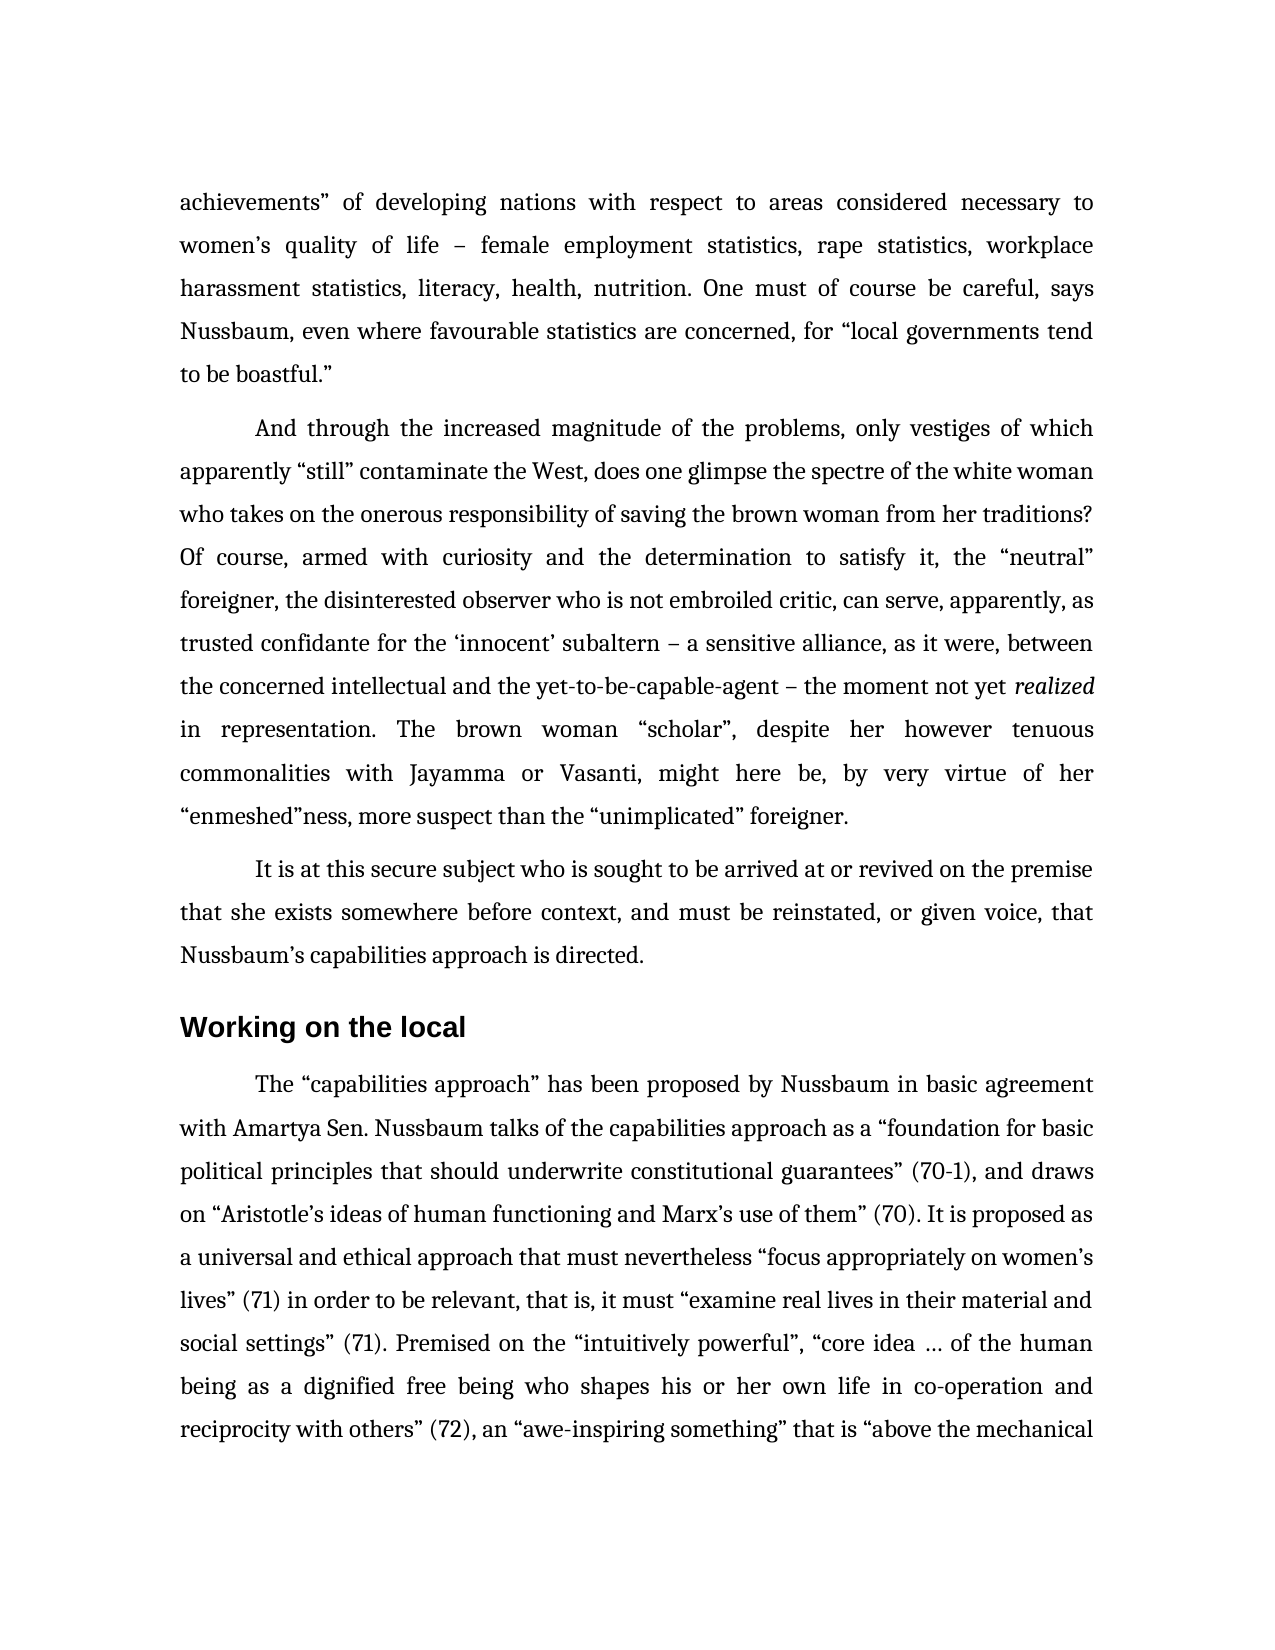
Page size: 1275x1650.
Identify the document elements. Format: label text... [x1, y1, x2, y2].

text The “capabilities approach” has been proposed by Nussbaum in basic agreement with Amartya Sen. Nussbaum talks of the capabilities approach as a “foundation for basic political principles that should underwrite constitutional guarantees” (70-1), and draws on “Aristotle’s ideas of human functioning and Marx’s use of them” (70). It is proposed as a universal and ethical approach that must nevertheless “focus appropriately on women’s lives” (71) in order to be relevant, that is, it must “examine real lives in their material and social settings” (71). Premised on the “intuitively powerful”, “core idea … of the human being as a dignified free being who shapes his or her own life in co-operation and reciprocity with others” (72), an “awe-inspiring something” that is “above the mechanical [180, 1070, 1095, 1444]
subtitle Working on the local [180, 1009, 1095, 1043]
text And through the increased magnitude of the problems, only vestiges of which apparently “still” contaminate the West, does one glimpse the spectre of the white woman who takes on the onerous responsibility of saving the brown woman from her traditions? Of course, armed with curiosity and the determination to satisfy it, the “neutral” foreigner, the disinterested observer who is not embroiled critic, can serve, apparently, as trusted confidante for the ‘innocent’ subaltern – a sensitive alliance, as it were, between the concerned intellectual and the yet-to-be-capable-agent – the moment not yet realized in representation. The brown woman “scholar”, despite her however tenuous commonalities with Jayamma or Vasanti, might here be, by very virtue of her “enmeshed”ness, more suspect than the “unimplicated” foreigner. [180, 413, 1095, 830]
text achievements” of developing nations with respect to areas considered necessary to women’s quality of life – female employment statistics, rape statistics, workplace harassment statistics, literacy, health, nutrition. One must of course be careful, says Nussbaum, even where favourable statistics are concerned, for “local governments tend to be boastful.” [180, 187, 1095, 389]
text It is at this secure subject who is sought to be arrived at or revived on the premise that she exists somewhere before context, and must be reinstated, or given voice, that Nussbaum’s capabilities approach is directed. [180, 855, 1095, 970]
